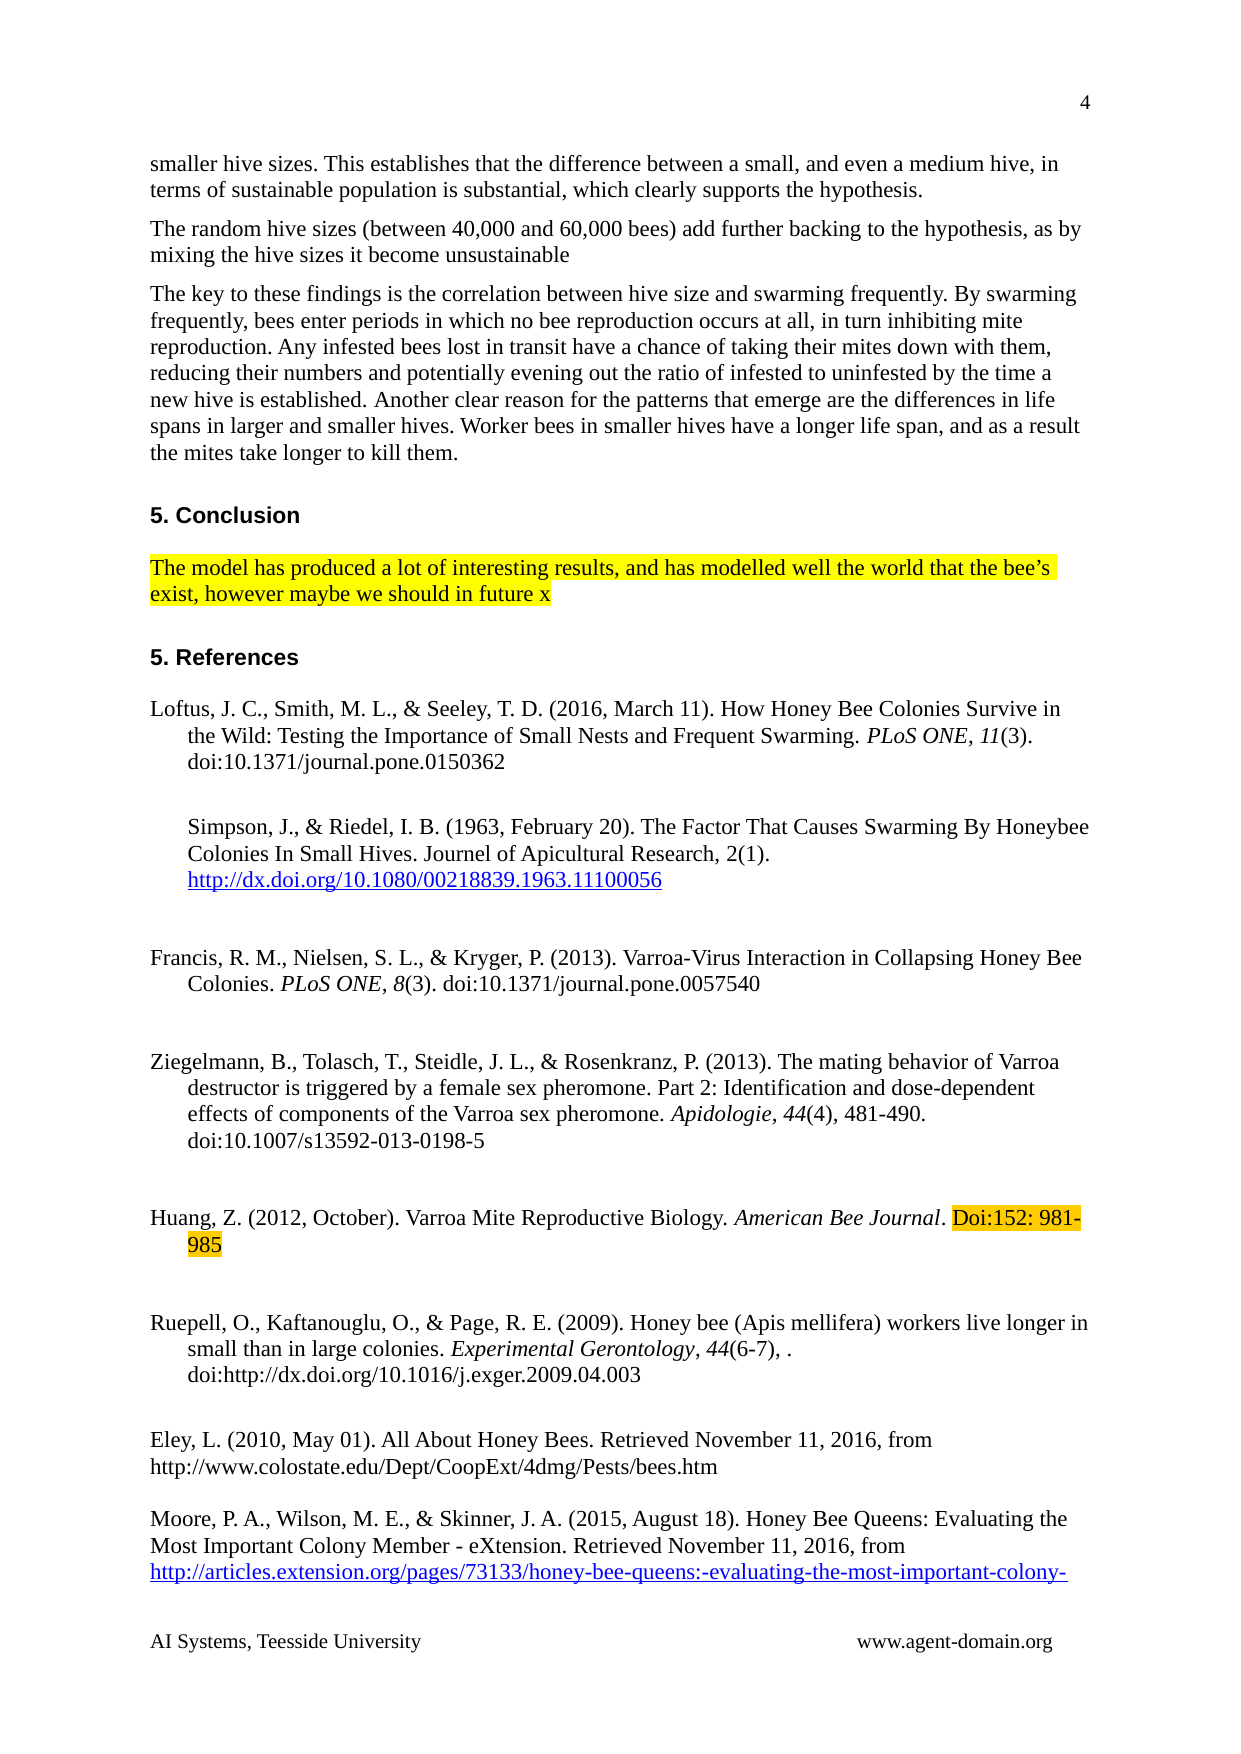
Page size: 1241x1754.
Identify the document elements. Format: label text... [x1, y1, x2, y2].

text Huang, Z. (2012, October). Varroa Mite Reproductive Biology. American Bee Journal. Doi:152: 981-985 [150, 1204, 1090, 1257]
subtitle 5. References [150, 644, 1090, 670]
text Loftus, J. C., Smith, M. L., & Seeley, T. D. (2016, March 11). How Honey Bee Colonies Survive in the Wild: Testing the Importance of Small Nests and Frequent Swarming. PLoS ONE, 11(3). doi:10.1371/journal.pone.0150362 [150, 695, 1090, 774]
text Francis, R. M., Nielsen, S. L., & Kryger, P. (2013). Varroa-Virus Interaction in Collapsing Honey Bee Colonies. PLoS ONE, 8(3). doi:10.1371/journal.pone.0057540 [150, 944, 1090, 996]
text Moore, P. A., Wilson, M. E., & Skinner, J. A. (2015, August 18). Honey Bee Queens: Evaluating the Most Important Colony Member - eXtension. Retrieved November 11, 2016, from http://articles.extension.org/pages/73133/honey-bee-queens:-evaluating-the-most-important-colony- [150, 1506, 1090, 1584]
text Simpson, J., & Riedel, I. B. (1963, February 20). The Factor That Causes Swarming By Honeybee Colonies In Small Hives. Journel of Apicultural Research, 2(1). http://dx.doi.org/10.1080/00218839.1963.11100056 [187, 813, 1090, 892]
text The key to these findings is the correlation between hive size and swarming frequently. By swarming frequently, bees enter periods in which no bee reproduction occurs at all, in turn inhibiting mite reproduction. Any infested bees lost in transit have a chance of taking their mites down with them, reducing their numbers and potentially evening out the ratio of infested to uninfested by the time a new hive is established. Another clear reason for the patterns that emerge are the differences in life spans in larger and smaller hives. Worker bees in smaller hives have a longer life span, and as a result the mites take longer to kill them. [150, 280, 1090, 465]
text The random hive sizes (between 40,000 and 60,000 bees) add further backing to the hypothesis, as by mixing the hive sizes it become unsustainable [150, 215, 1090, 268]
text Eley, L. (2010, May 01). All About Honey Bees. Retrieved November 11, 2016, from http://www.colostate.edu/Dept/CoopExt/4dmg/Pests/bees.htm [150, 1426, 1090, 1479]
text smaller hive sizes. This establishes that the difference between a small, and even a medium hive, in terms of sustainable population is substantial, which clearly supports the hypothesis. [150, 150, 1090, 203]
text Ruepell, O., Kaftanouglu, O., & Page, R. E. (2009). Honey bee (Apis mellifera) workers live longer in small than in large colonies. Experimental Gerontology, 44(6-7), . doi:http://dx.doi.org/10.1016/j.exger.2009.04.003 [150, 1308, 1090, 1388]
text Ziegelmann, B., Tolasch, T., Steidle, J. L., & Rosenkranz, P. (2013). The mating behavior of Varroa destructor is triggered by a female sex pheromone. Part 2: Identification and dose-dependent effects of components of the Varroa sex pheromone. Apidologie, 44(4), 481-490. doi:10.1007/s13592-013-0198-5 [150, 1048, 1090, 1153]
subtitle 5. Conclusion [150, 502, 1090, 529]
text The model has produced a lot of interesting results, and has modelled well the world that the bee’s exist, however maybe we should in future x [150, 554, 1090, 606]
